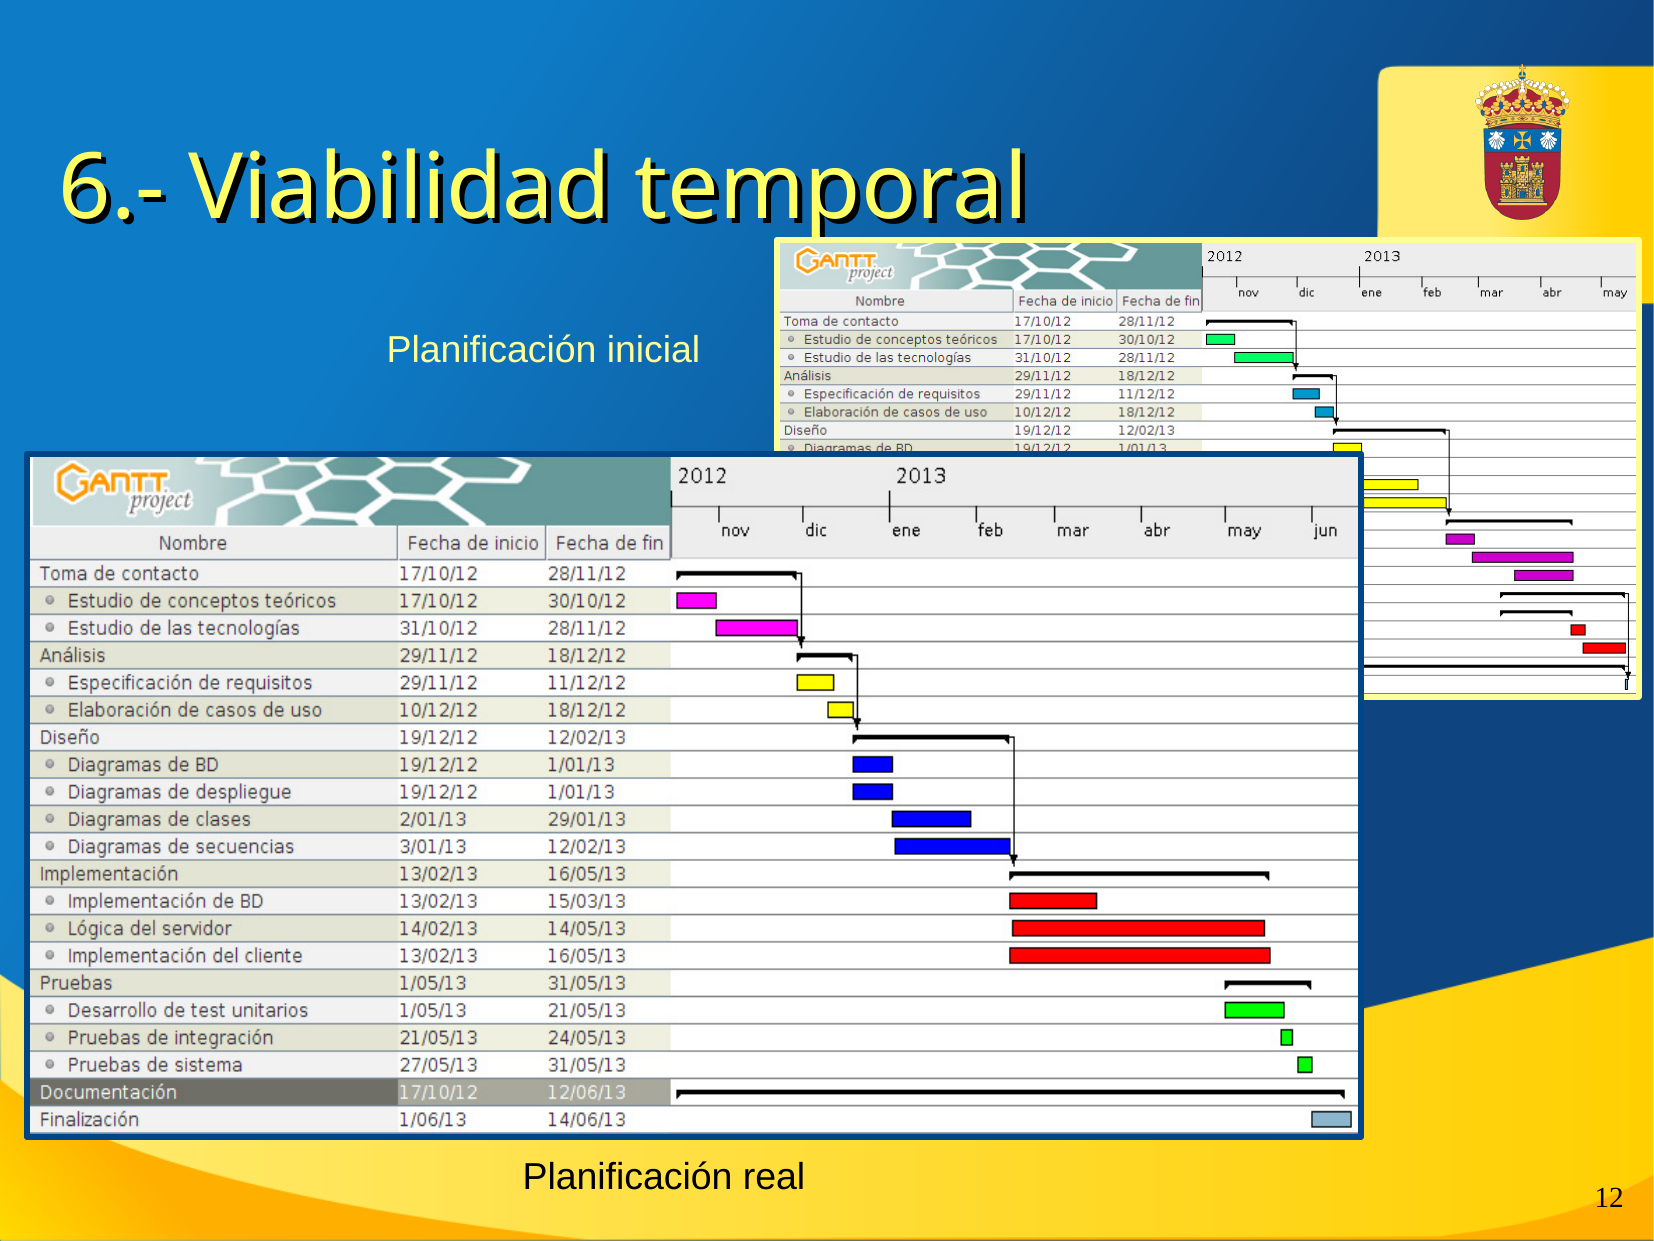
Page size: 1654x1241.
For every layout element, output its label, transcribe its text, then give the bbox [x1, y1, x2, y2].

title 6.- Viabilidad temporal [59, 70, 1335, 296]
text_box Planificación inicial [371, 321, 716, 378]
text_box Planificación real [507, 1147, 821, 1205]
picture [0, 0, 1654, 1241]
